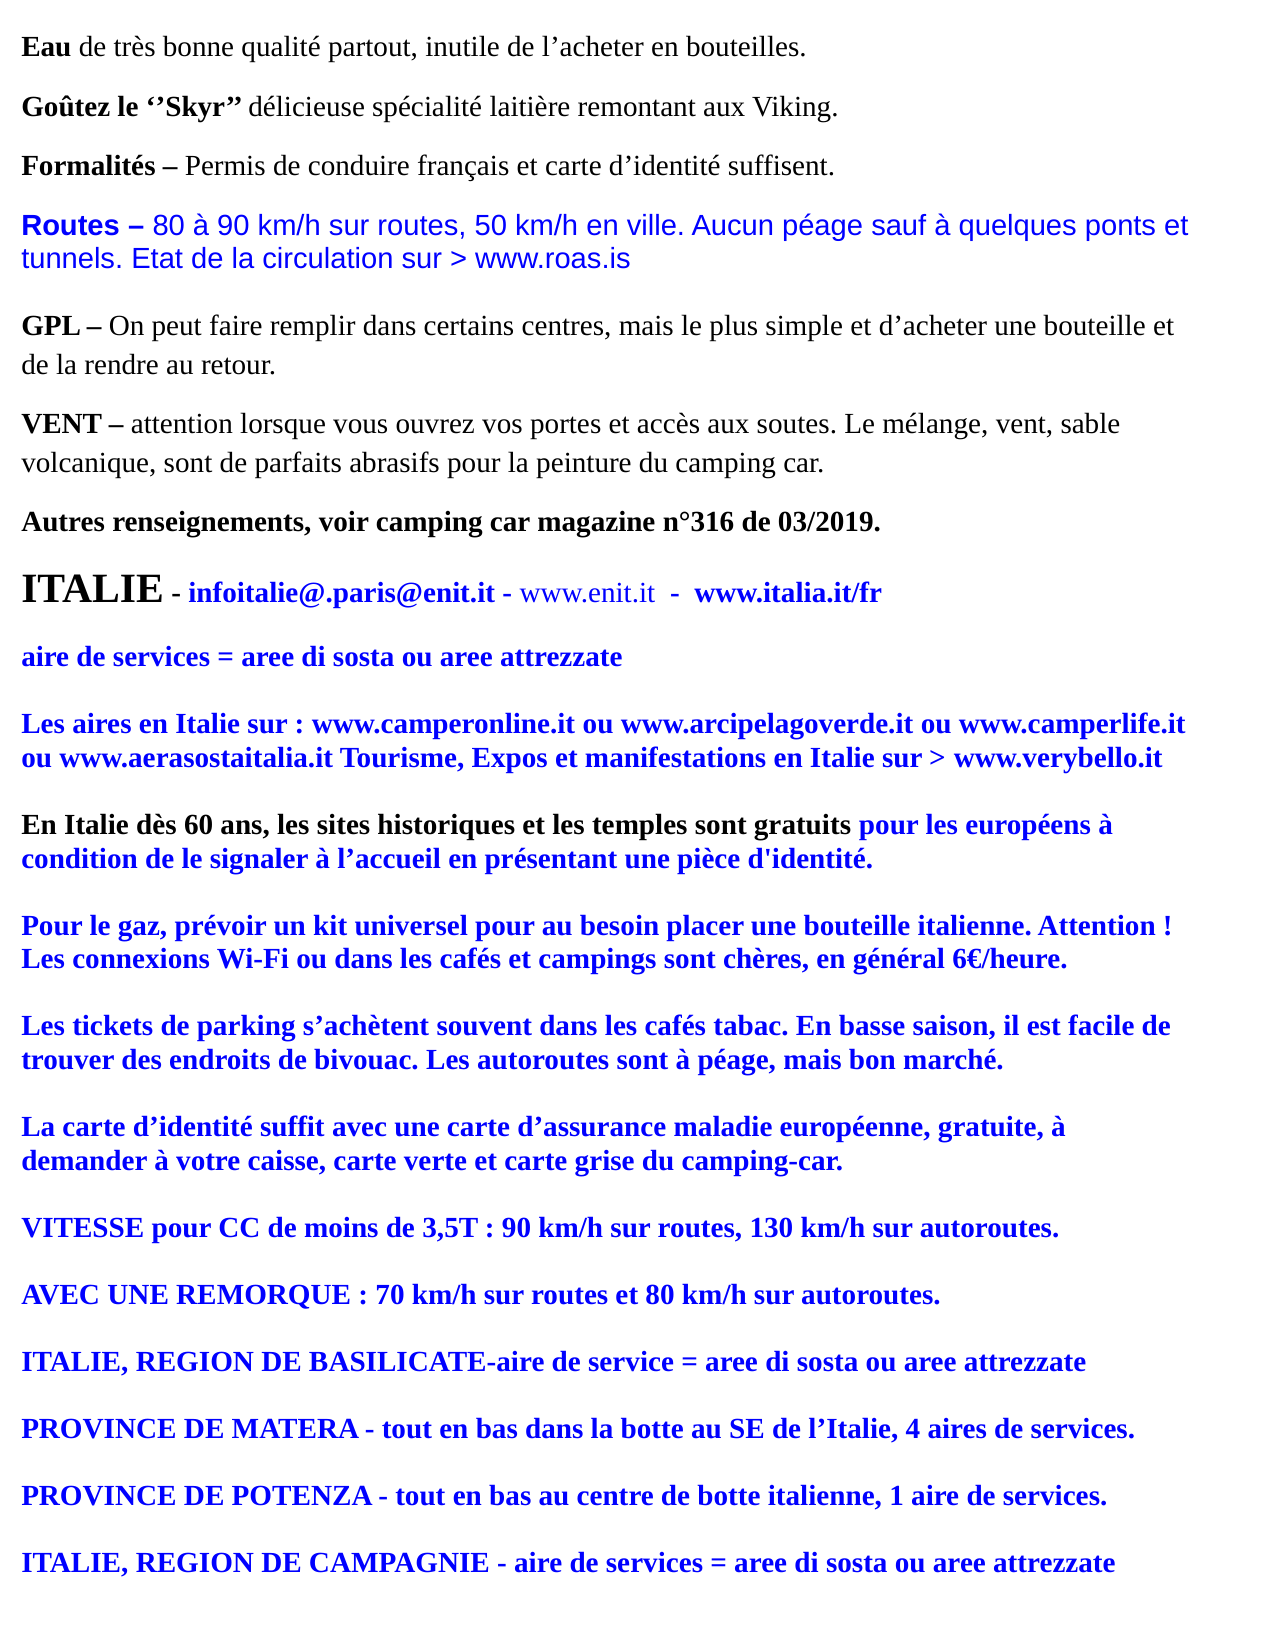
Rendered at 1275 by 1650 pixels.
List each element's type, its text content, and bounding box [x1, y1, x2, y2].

text aire de services = aree di sosta ou aree attrezzate [21, 639, 1196, 673]
text Goûtez le ‘’Skyr’’ délicieuse spécialité laitière remontant aux Viking. [21, 89, 1196, 122]
text AVEC UNE REMORQUE : 70 km/h sur routes et 80 km/h sur autoroutes. [21, 1277, 1196, 1310]
text PROVINCE DE MATERA - tout en bas dans la botte au SE de l’Italie, 4 aires de services. [21, 1411, 1196, 1444]
text VENT – attention lorsque vous ouvrez vos portes et accès aux soutes. Le mélange, vent, sable volcanique, sont de parfaits abrasifs pour la peinture du camping car. [21, 406, 1196, 478]
text GPL – On peut faire remplir dans certains centres, mais le plus simple et d’acheter une bouteille et de la rendre au retour. [21, 308, 1196, 380]
text ITALIE, REGION DE CAMPAGNIE - aire de services = aree di sosta ou aree attrezzate [21, 1545, 1196, 1579]
text Les tickets de parking s’achètent souvent dans les cafés tabac. En basse saison, il est facile de trouver des endroits de bivouac. Les autoroutes sont à péage, mais bon marché. [21, 1008, 1196, 1076]
text Formalités – Permis de conduire français et carte d’identité suffisent. [21, 148, 1196, 182]
text PROVINCE DE POTENZA - tout en bas au centre de botte italienne, 1 aire de services. [21, 1478, 1196, 1512]
text Routes – 80 à 90 km/h sur routes, 50 km/h en ville. Aucun péage sauf à quelques ponts et tunnels. Etat de la circulation sur > www.roas.is [21, 208, 1196, 275]
text ITALIE, REGION DE BASILICATE-aire de service = aree di sosta ou aree attrezzate [21, 1344, 1196, 1377]
text Pour le gaz, prévoir un kit universel pour au besoin placer une bouteille italienne. Attention ! Les connexions Wi-Fi ou dans les cafés et campings sont chères, en général 6€/heure. [21, 908, 1196, 975]
text En Italie dès 60 ans, les sites historiques et les temples sont gratuits pour les européens à condition de le signaler à l’accueil en présentant une pièce d'identité. [21, 807, 1196, 874]
text VITESSE pour CC de moins de 3,5T : 90 km/h sur routes, 130 km/h sur autoroutes. [21, 1210, 1196, 1243]
text Autres renseignements, voir camping car magazine n°316 de 03/2019. [21, 504, 1196, 538]
text La carte d’identité suffit avec une carte d’assurance maladie européenne, gratuite, à demander à votre caisse, carte verte et carte grise du camping-car. [21, 1109, 1196, 1176]
text Les aires en Italie sur : www.camperonline.it ou www.arcipelagoverde.it ou www.camperlife.it ou www.aerasostaitalia.it Tourisme, Expos et manifestations en Italie sur > www.verybello.it [21, 707, 1196, 774]
text ITALIE - infoitalie@.paris@enit.it - www.enit.it - www.italia.it/fr [21, 563, 1196, 611]
text Eau de très bonne qualité partout, inutile de l’acheter en bouteilles. [21, 29, 1196, 63]
